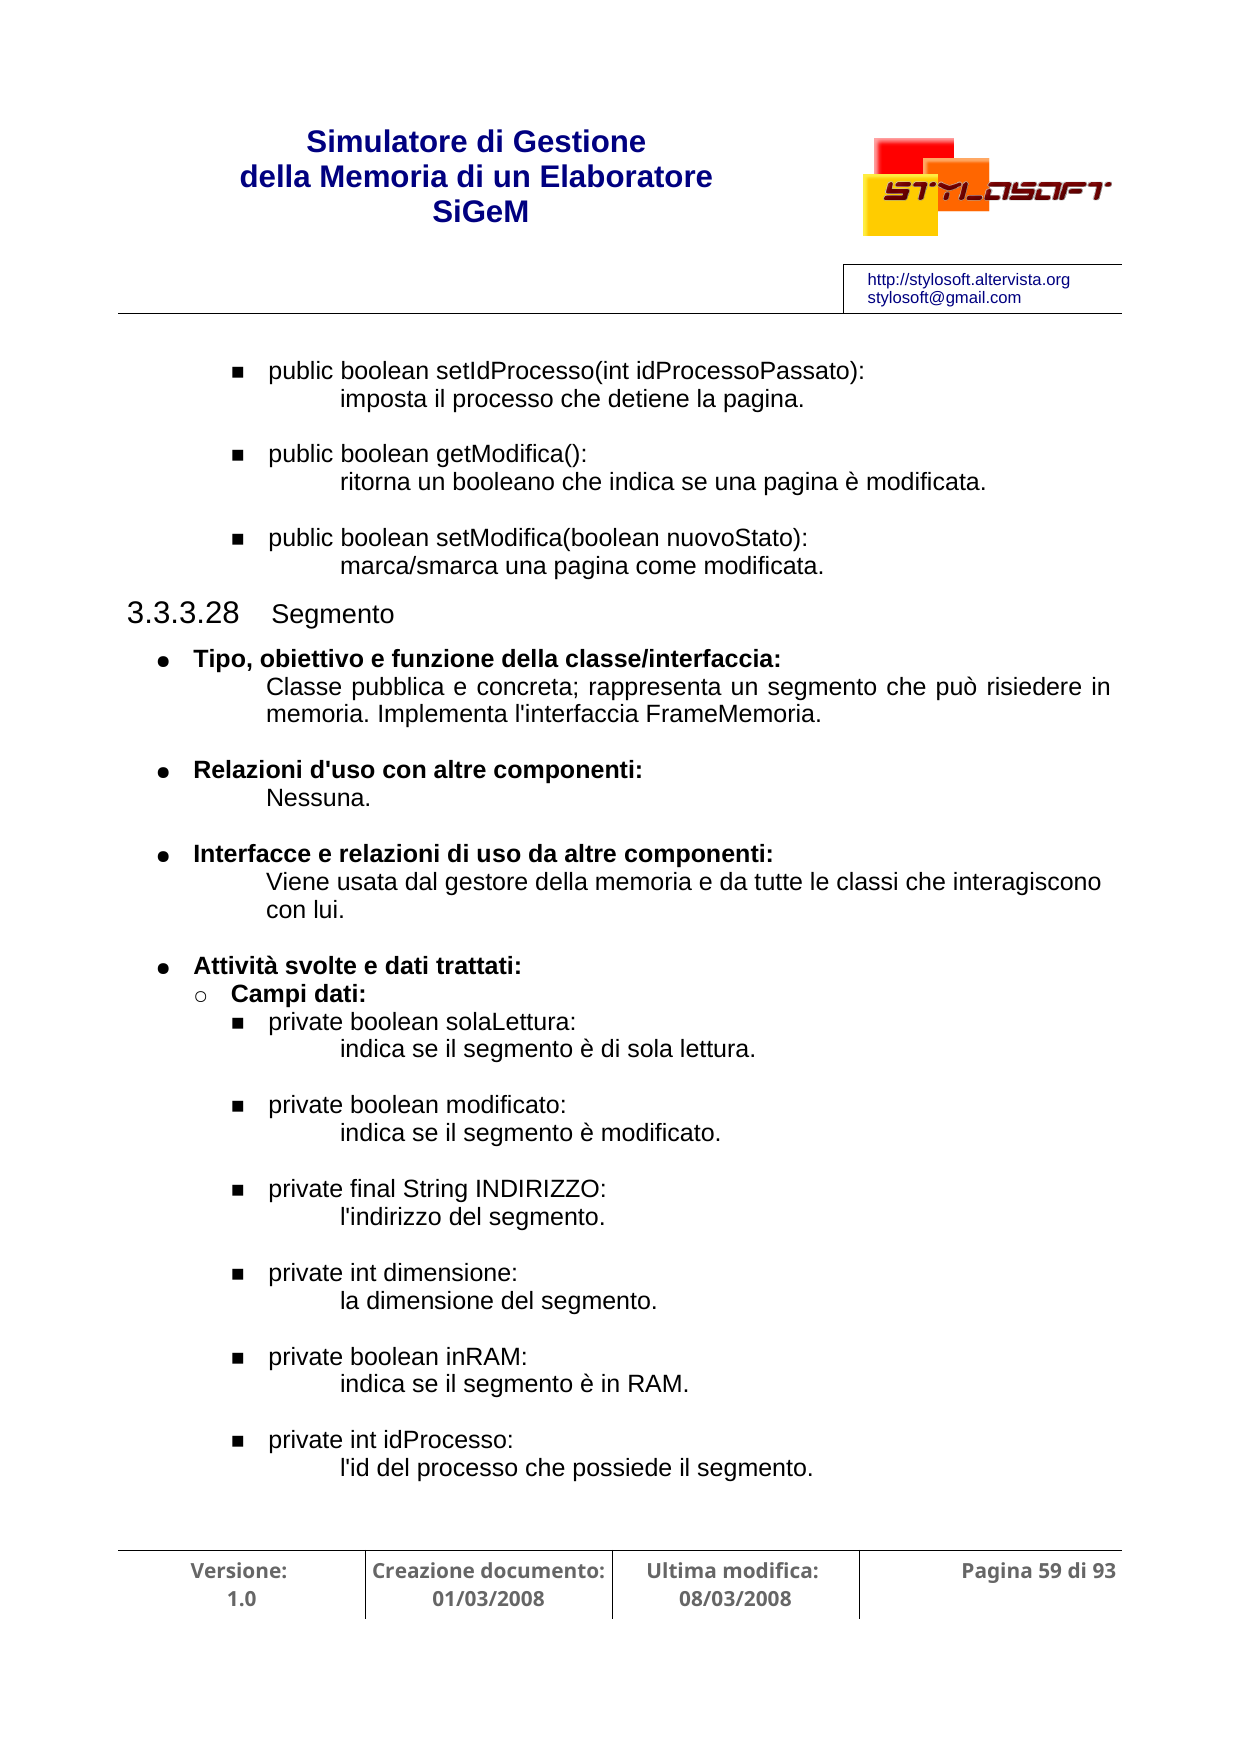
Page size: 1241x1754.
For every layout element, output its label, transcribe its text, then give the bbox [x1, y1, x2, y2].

text la dimensione del segmento. [118, 1286, 1122, 1314]
list Viene usata dal gestore della memoria e da tutte le classi che interagiscono con lui. [156, 868, 1122, 923]
list private final String INDIRIZZO: [231, 1175, 1122, 1203]
text indica se il segmento è di sola lettura. [118, 1035, 1122, 1063]
list private int dimensione: [231, 1258, 1122, 1286]
list private int idProcesso: [231, 1426, 1122, 1454]
text l'indirizzo del segmento. [118, 1203, 1122, 1231]
list private boolean solaLettura: [231, 1007, 1122, 1035]
text l'id del processo che possiede il segmento. [118, 1454, 1122, 1482]
list Nessuna. [156, 784, 1122, 812]
list Campi dati: [193, 979, 1122, 1007]
text marca/smarca una pagina come modificata. [118, 552, 1122, 580]
list Tipo, obiettivo e funzione della classe/interfaccia: [156, 644, 1122, 672]
list public boolean getModifica(): [231, 440, 1122, 468]
list Classe pubblica e concreta; rappresenta un segmento che può risiedere in memoria. Implementa l'interfaccia FrameMemoria. [156, 672, 1122, 728]
list Relazioni d'uso con altre componenti: [156, 756, 1122, 784]
text indica se il segmento è modificato. [118, 1119, 1122, 1147]
picture [848, 123, 1117, 247]
list private boolean inRAM: [231, 1342, 1122, 1370]
list Interfacce e relazioni di uso da altre componenti: [156, 840, 1122, 868]
list Attività svolte e dati trattati: [156, 951, 1122, 979]
text imposta il processo che detiene la pagina. [118, 384, 1122, 412]
list private boolean modificato: [231, 1091, 1122, 1119]
text ritorna un booleano che indica se una pagina è modificata. [118, 468, 1122, 496]
list public boolean setIdProcesso(int idProcessoPassato): [231, 357, 1122, 384]
subtitle Segmento [118, 595, 1122, 629]
text indica se il segmento è in RAM. [118, 1370, 1122, 1398]
list public boolean setModifica(boolean nuovoStato): [231, 524, 1122, 552]
